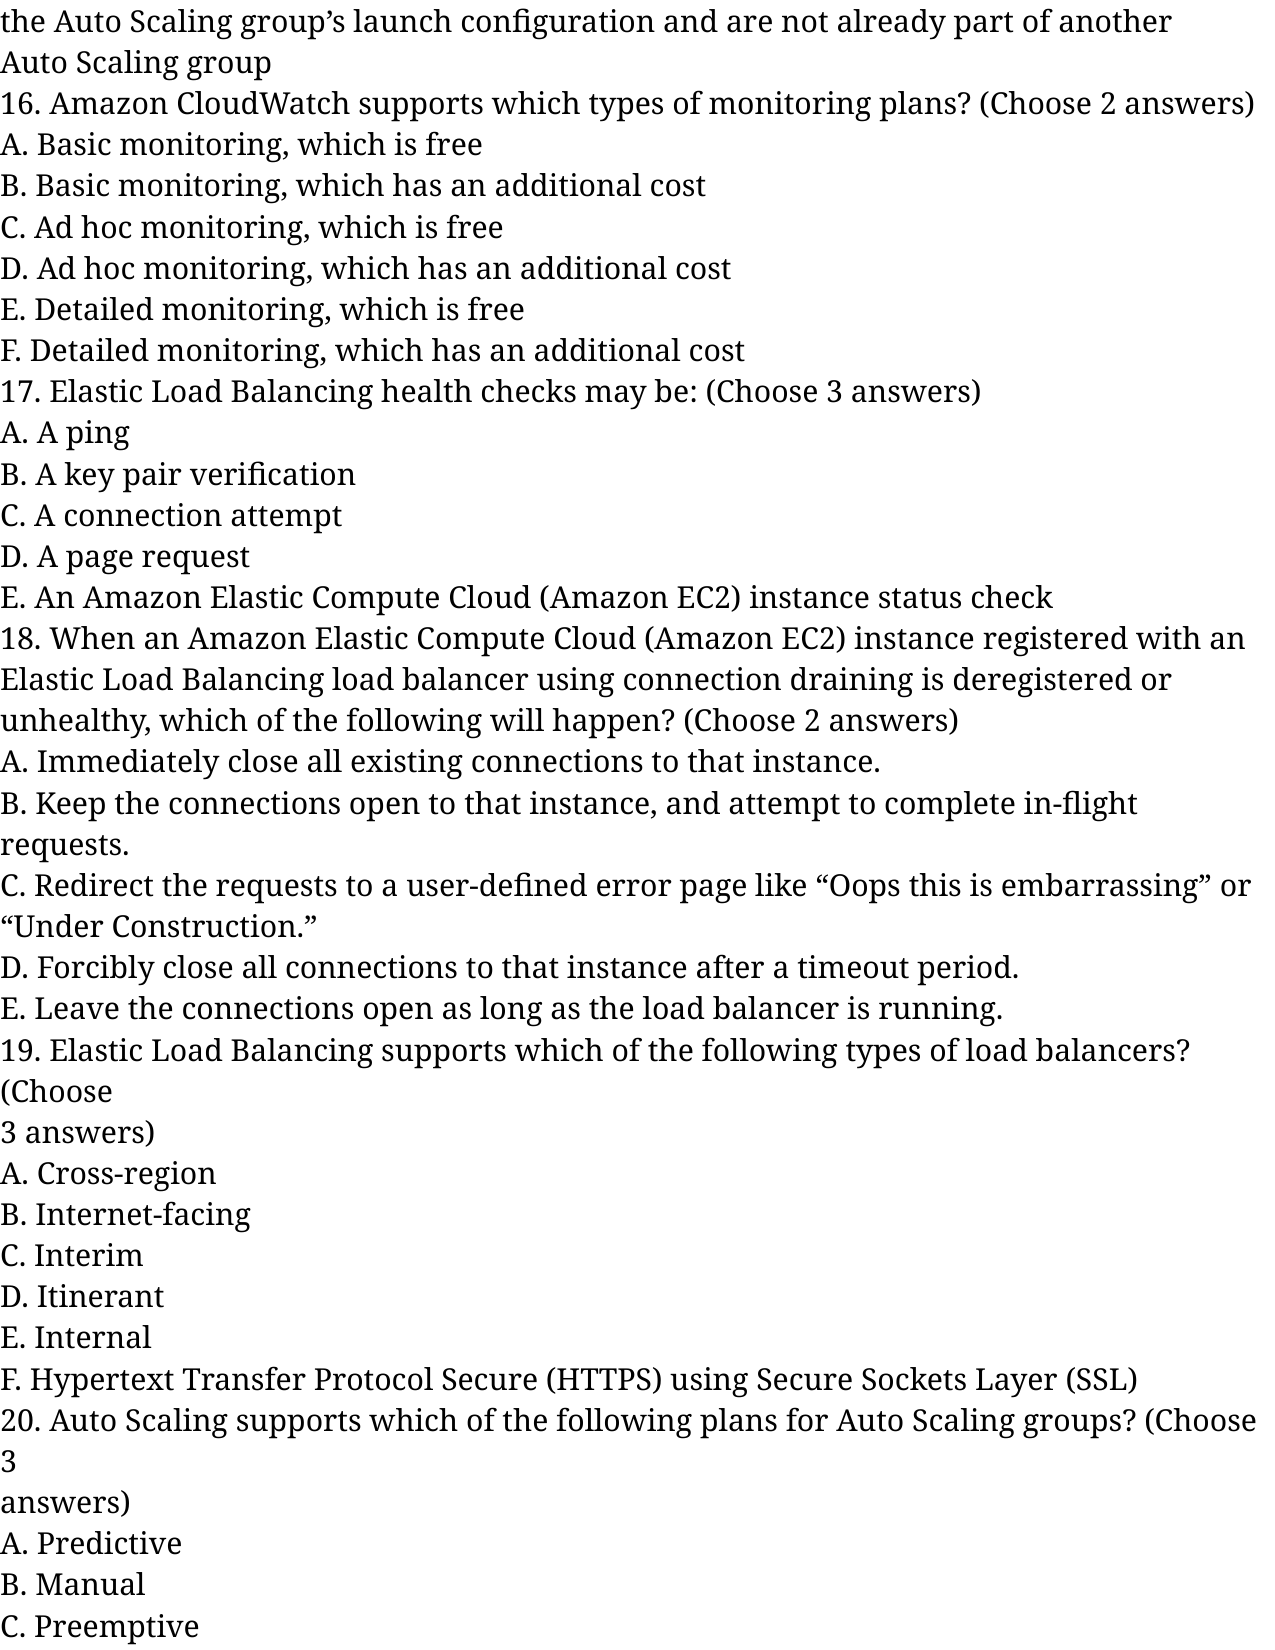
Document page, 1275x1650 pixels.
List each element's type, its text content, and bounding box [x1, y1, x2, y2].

text B. Manual [0, 1563, 1275, 1605]
text 16. Amazon CloudWatch supports which types of monitoring plans? (Choose 2 answers) [0, 82, 1275, 123]
text 17. Elastic Load Balancing health checks may be: (Choose 3 answers) [0, 370, 1275, 411]
text A. Immediately close all existing connections to that instance. [0, 741, 1275, 782]
text answers) [0, 1481, 1275, 1522]
text E. An Amazon Elastic Compute Cloud (Amazon EC2) instance status check [0, 576, 1275, 617]
text B. Internet-facing [0, 1193, 1275, 1234]
text C. Preemptive [0, 1605, 1275, 1646]
text A. Basic monitoring, which is free [0, 123, 1275, 164]
text D. Itinerant [0, 1276, 1275, 1317]
text A. A ping [0, 411, 1275, 453]
text 3 answers) [0, 1111, 1275, 1152]
text D. A page request [0, 535, 1275, 576]
text E. Internal [0, 1317, 1275, 1358]
text unhealthy, which of the following will happen? (Choose 2 answers) [0, 699, 1275, 741]
text requests. [0, 823, 1275, 864]
text “Under Construction.” [0, 905, 1275, 946]
text 19. Elastic Load Balancing supports which of the following types of load balancers? (Choose [0, 1029, 1275, 1111]
text C. Interim [0, 1234, 1275, 1276]
text C. Redirect the requests to a user-defined error page like “Oops this is embarrassing” or [0, 864, 1275, 905]
text D. Ad hoc monitoring, which has an additional cost [0, 247, 1275, 288]
text F. Detailed monitoring, which has an additional cost [0, 329, 1275, 370]
text B. Keep the connections open to that instance, and attempt to complete in-flight [0, 782, 1275, 823]
text A. Cross-region [0, 1152, 1275, 1193]
text Auto Scaling group [0, 41, 1275, 82]
text D. Forcibly close all connections to that instance after a timeout period. [0, 946, 1275, 987]
text E. Leave the connections open as long as the load balancer is running. [0, 987, 1275, 1029]
text C. A connection attempt [0, 494, 1275, 535]
text F. Hypertext Transfer Protocol Secure (HTTPS) using Secure Sockets Layer (SSL) [0, 1358, 1275, 1399]
text A. Predictive [0, 1522, 1275, 1563]
text C. Ad hoc monitoring, which is free [0, 206, 1275, 247]
text 18. When an Amazon Elastic Compute Cloud (Amazon EC2) instance registered with an [0, 617, 1275, 658]
text 20. Auto Scaling supports which of the following plans for Auto Scaling groups? (Choose 3 [0, 1399, 1275, 1481]
text B. A key pair verification [0, 453, 1275, 494]
text Elastic Load Balancing load balancer using connection draining is deregistered or [0, 658, 1275, 699]
text the Auto Scaling group’s launch configuration and are not already part of another [0, 0, 1275, 41]
text B. Basic monitoring, which has an additional cost [0, 164, 1275, 206]
text E. Detailed monitoring, which is free [0, 288, 1275, 329]
